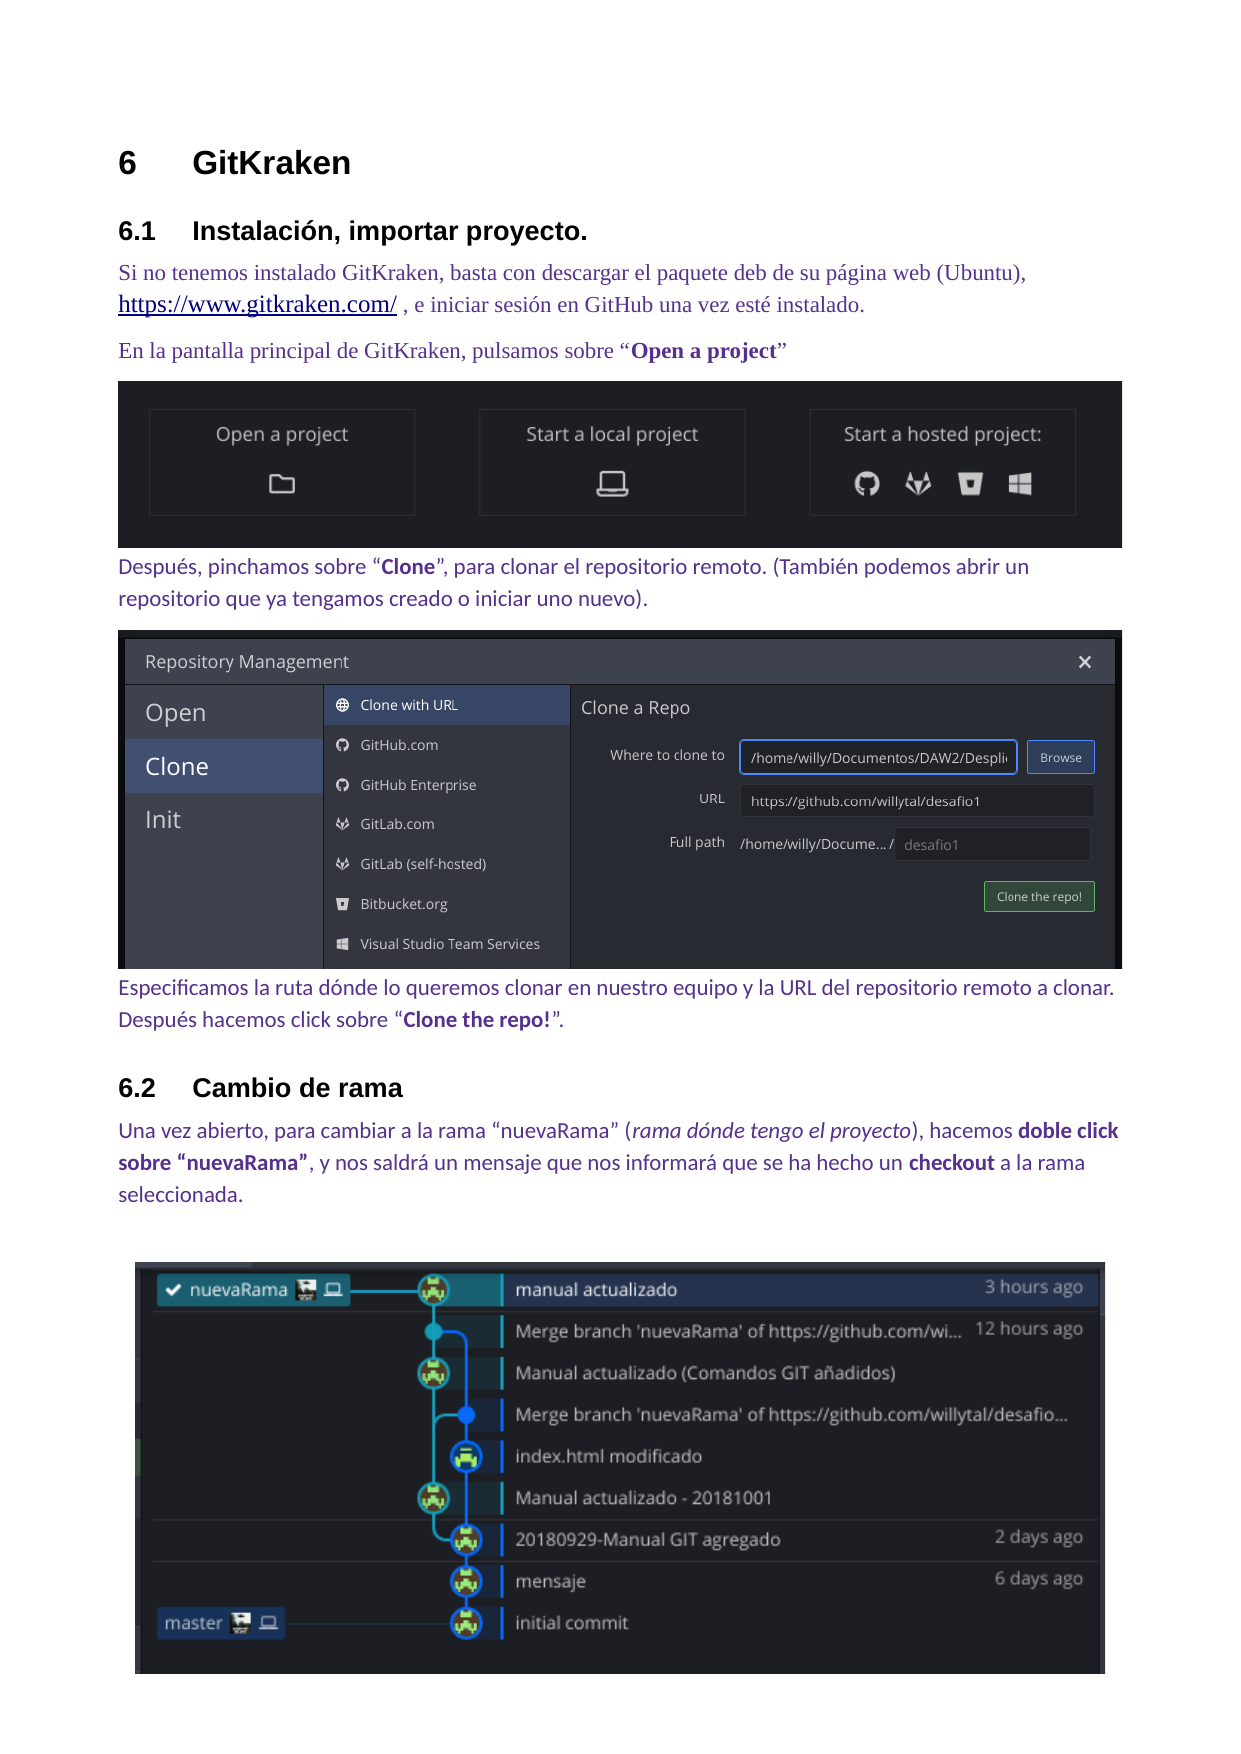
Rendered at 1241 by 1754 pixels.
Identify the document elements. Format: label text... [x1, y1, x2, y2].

text Si no tenemos instalado GitKraken, basta con descargar el paquete deb de su página web (Ubuntu), https://www.gitkraken.com/ , e iniciar sesión en GitHub una vez esté instalado. [118, 259, 1122, 318]
picture [118, 630, 1123, 969]
picture [135, 1262, 1105, 1674]
text En la pantalla principal de GitKraken, pulsamos sobre “Open a project” [118, 337, 1122, 363]
text Especificamos la ruta dónde lo queremos clonar en nuestro equipo y la URL del repositorio remoto a clonar. Después hacemos click sobre “Clone the repo!”. [118, 969, 1122, 1033]
text Una vez abierto, para cambiar a la rama “nuevaRama” (rama dónde tengo el proyecto), hacemos doble click sobre “nuevaRama”, y nos saldrá un mensaje que nos informará que se ha hecho un checkout a la rama seleccionada. [118, 1116, 1122, 1208]
subtitle Cambio de rama [118, 1072, 1122, 1104]
picture [118, 381, 1123, 548]
subtitle GitKraken [118, 143, 1122, 182]
text Después, pinchamos sobre “Clone”, para clonar el repositorio remoto. (También podemos abrir un repositorio que ya tengamos creado o iniciar uno nuevo). [118, 548, 1122, 612]
subtitle Instalación, importar proyecto. [118, 215, 1122, 246]
